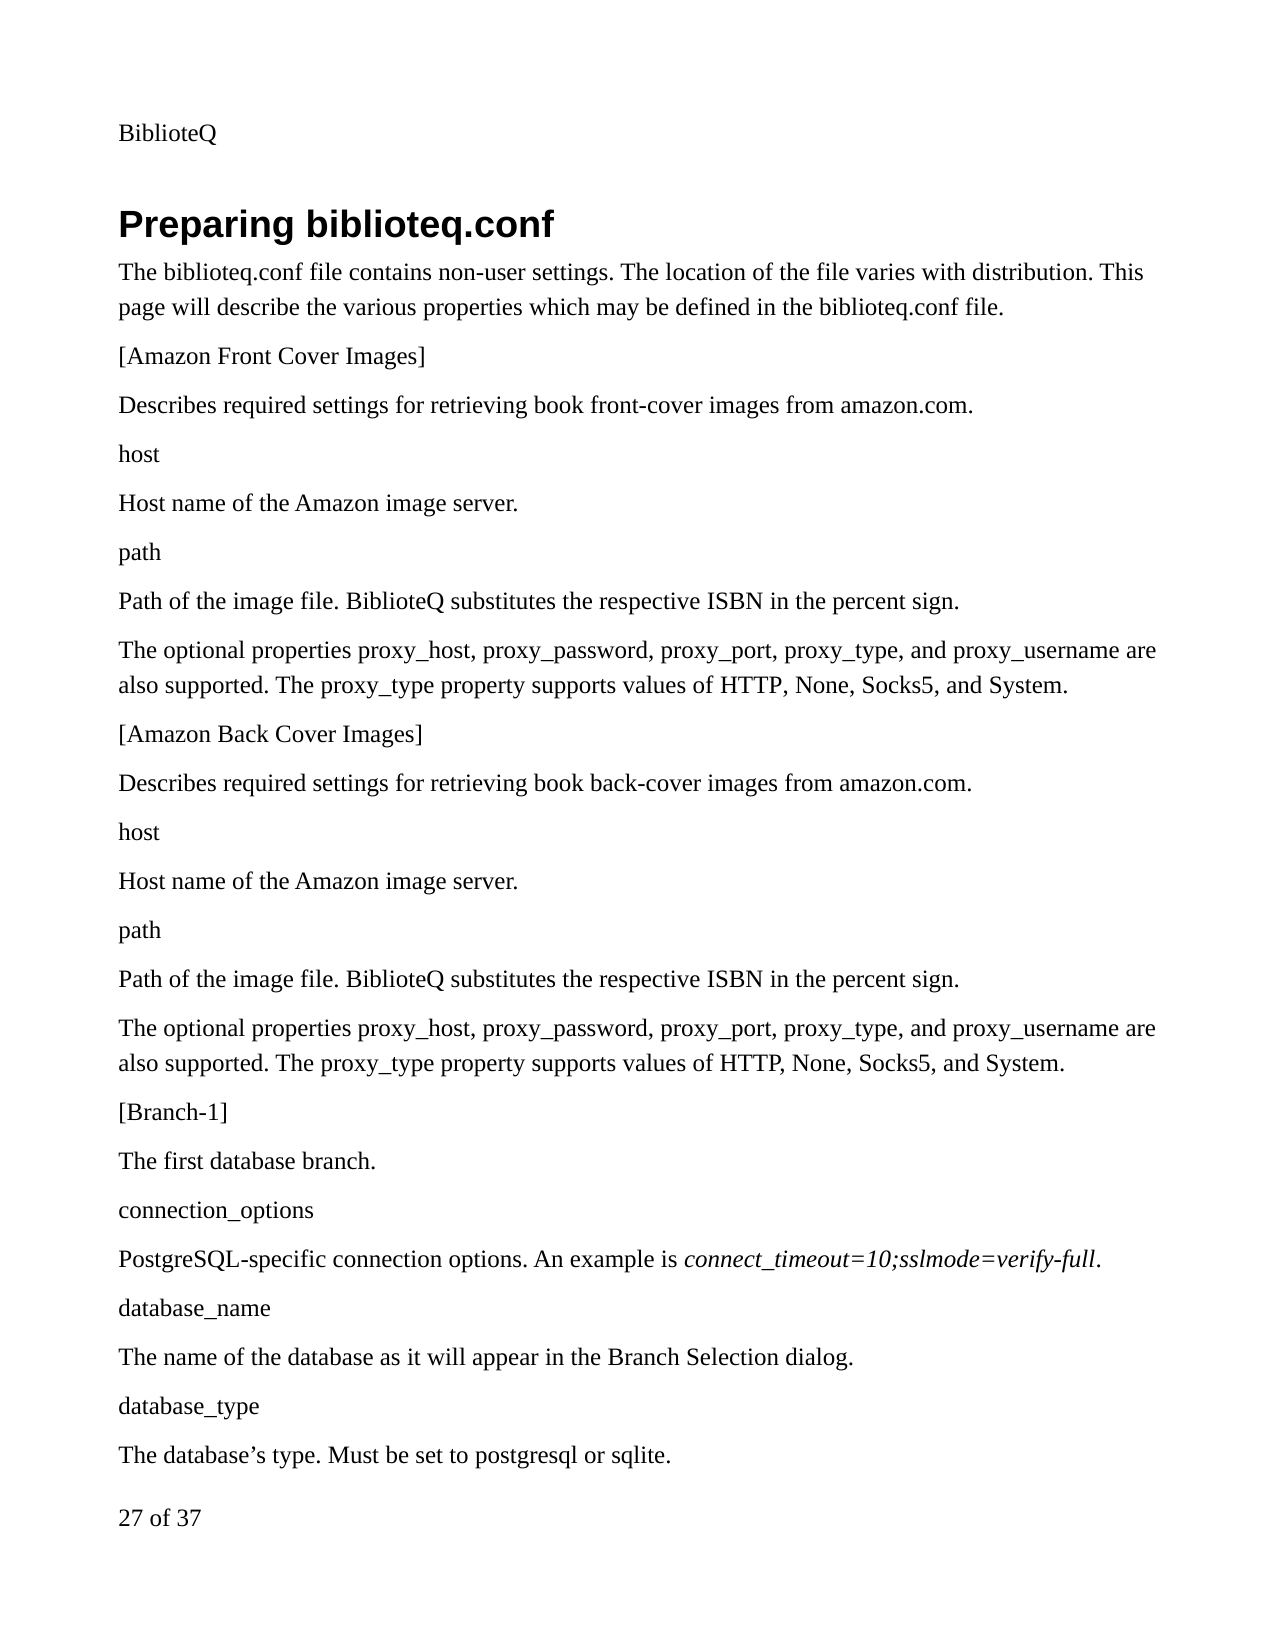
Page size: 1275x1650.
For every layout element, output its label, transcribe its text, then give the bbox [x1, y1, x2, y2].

text database_name [118, 1293, 1157, 1322]
text The optional properties proxy_host, proxy_password, proxy_port, proxy_type, and proxy_username are also supported. The proxy_type property supports values of HTTP, None, Socks5, and System. [118, 1013, 1157, 1077]
text Host name of the Amazon image server. [118, 866, 1157, 895]
text Path of the image file. BiblioteQ substitutes the respective ISBN in the percent sign. [118, 964, 1157, 993]
text host [118, 439, 1157, 468]
text connection_options [118, 1195, 1157, 1224]
text Describes required settings for retrieving book front-cover images from amazon.com. [118, 390, 1157, 419]
text Host name of the Amazon image server. [118, 488, 1157, 517]
text The first database branch. [118, 1146, 1157, 1175]
text [Amazon Back Cover Images] [118, 719, 1157, 748]
text path [118, 537, 1157, 566]
text [Amazon Front Cover Images] [118, 341, 1157, 370]
text host [118, 817, 1157, 846]
text [Branch-1] [118, 1097, 1157, 1126]
text database_type [118, 1391, 1157, 1420]
text path [118, 915, 1157, 944]
subtitle Preparing biblioteq.conf [118, 201, 1157, 245]
text The biblioteq.conf file contains non-user settings. The location of the file varies with distribution. This page will describe the various properties which may be defined in the biblioteq.conf file. [118, 257, 1157, 321]
text The optional properties proxy_host, proxy_password, proxy_port, proxy_type, and proxy_username are also supported. The proxy_type property supports values of HTTP, None, Socks5, and System. [118, 635, 1157, 699]
text PostgreSQL-specific connection options. An example is connect_timeout=10;sslmode=verify-full. [118, 1244, 1157, 1273]
text Describes required settings for retrieving book back-cover images from amazon.com. [118, 768, 1157, 797]
text The database’s type. Must be set to postgresql or sqlite. [118, 1440, 1157, 1469]
text Path of the image file. BiblioteQ substitutes the respective ISBN in the percent sign. [118, 586, 1157, 615]
text The name of the database as it will appear in the Branch Selection dialog. [118, 1342, 1157, 1371]
